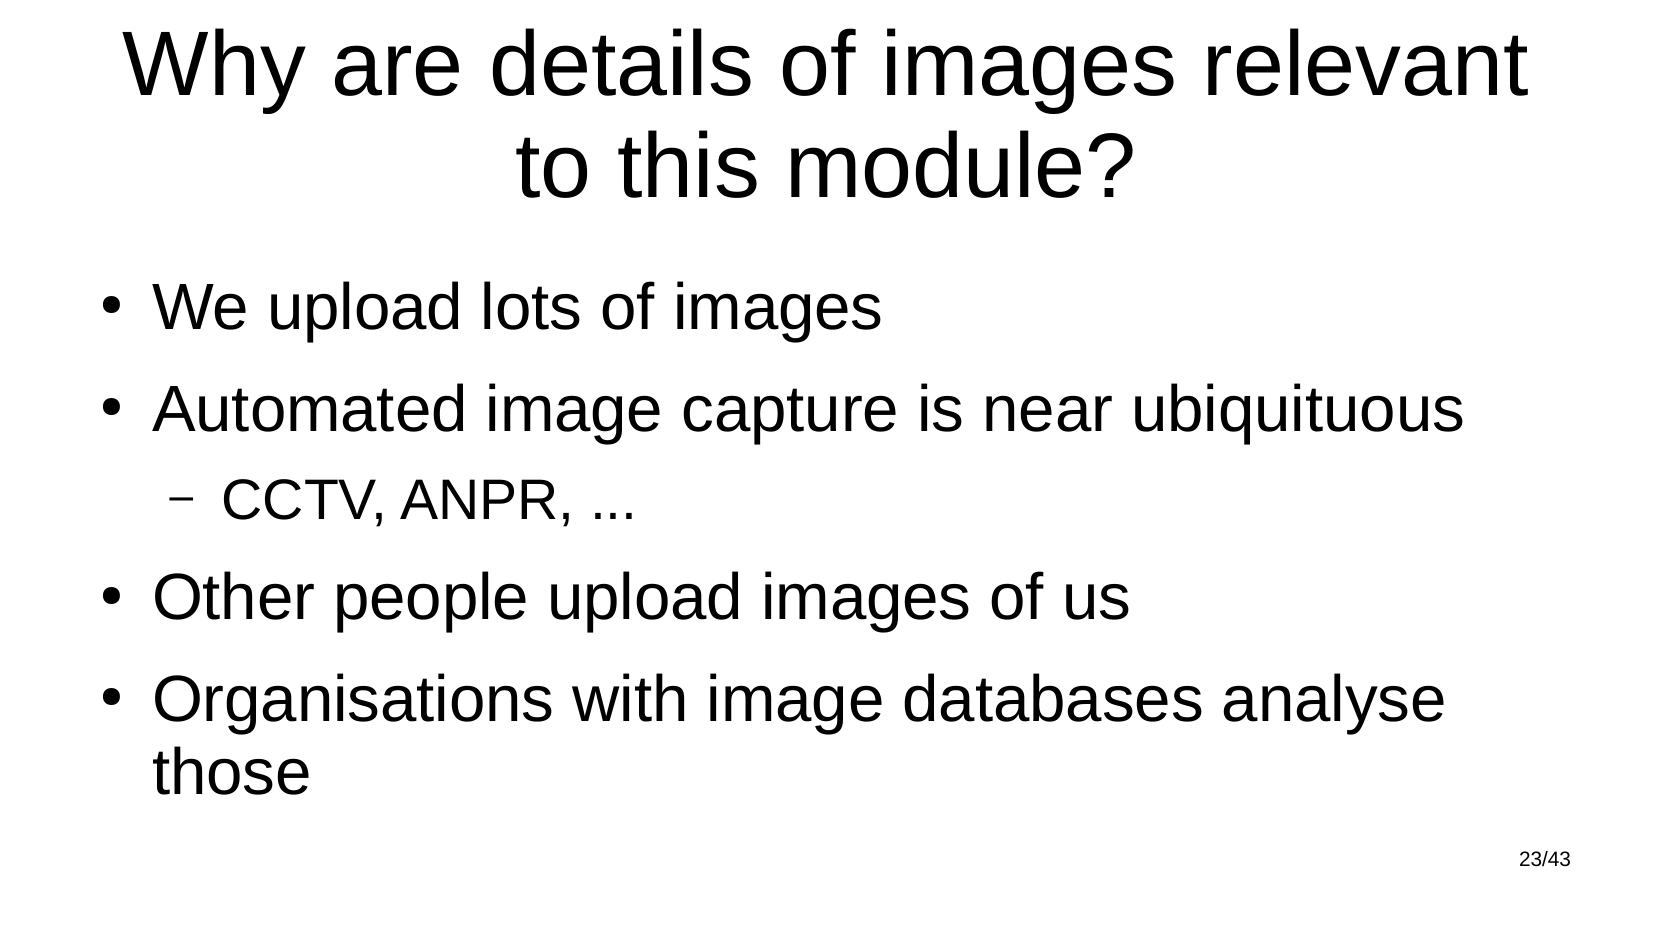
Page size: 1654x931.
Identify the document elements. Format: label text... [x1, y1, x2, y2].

title Why are details of images relevant to this module? [82, 12, 1571, 218]
list We upload lots of images Automated image capture is near ubiquituous CCTV, ANPR, ... Other people upload images of us Organisations with image databases analyse those [82, 270, 1571, 811]
